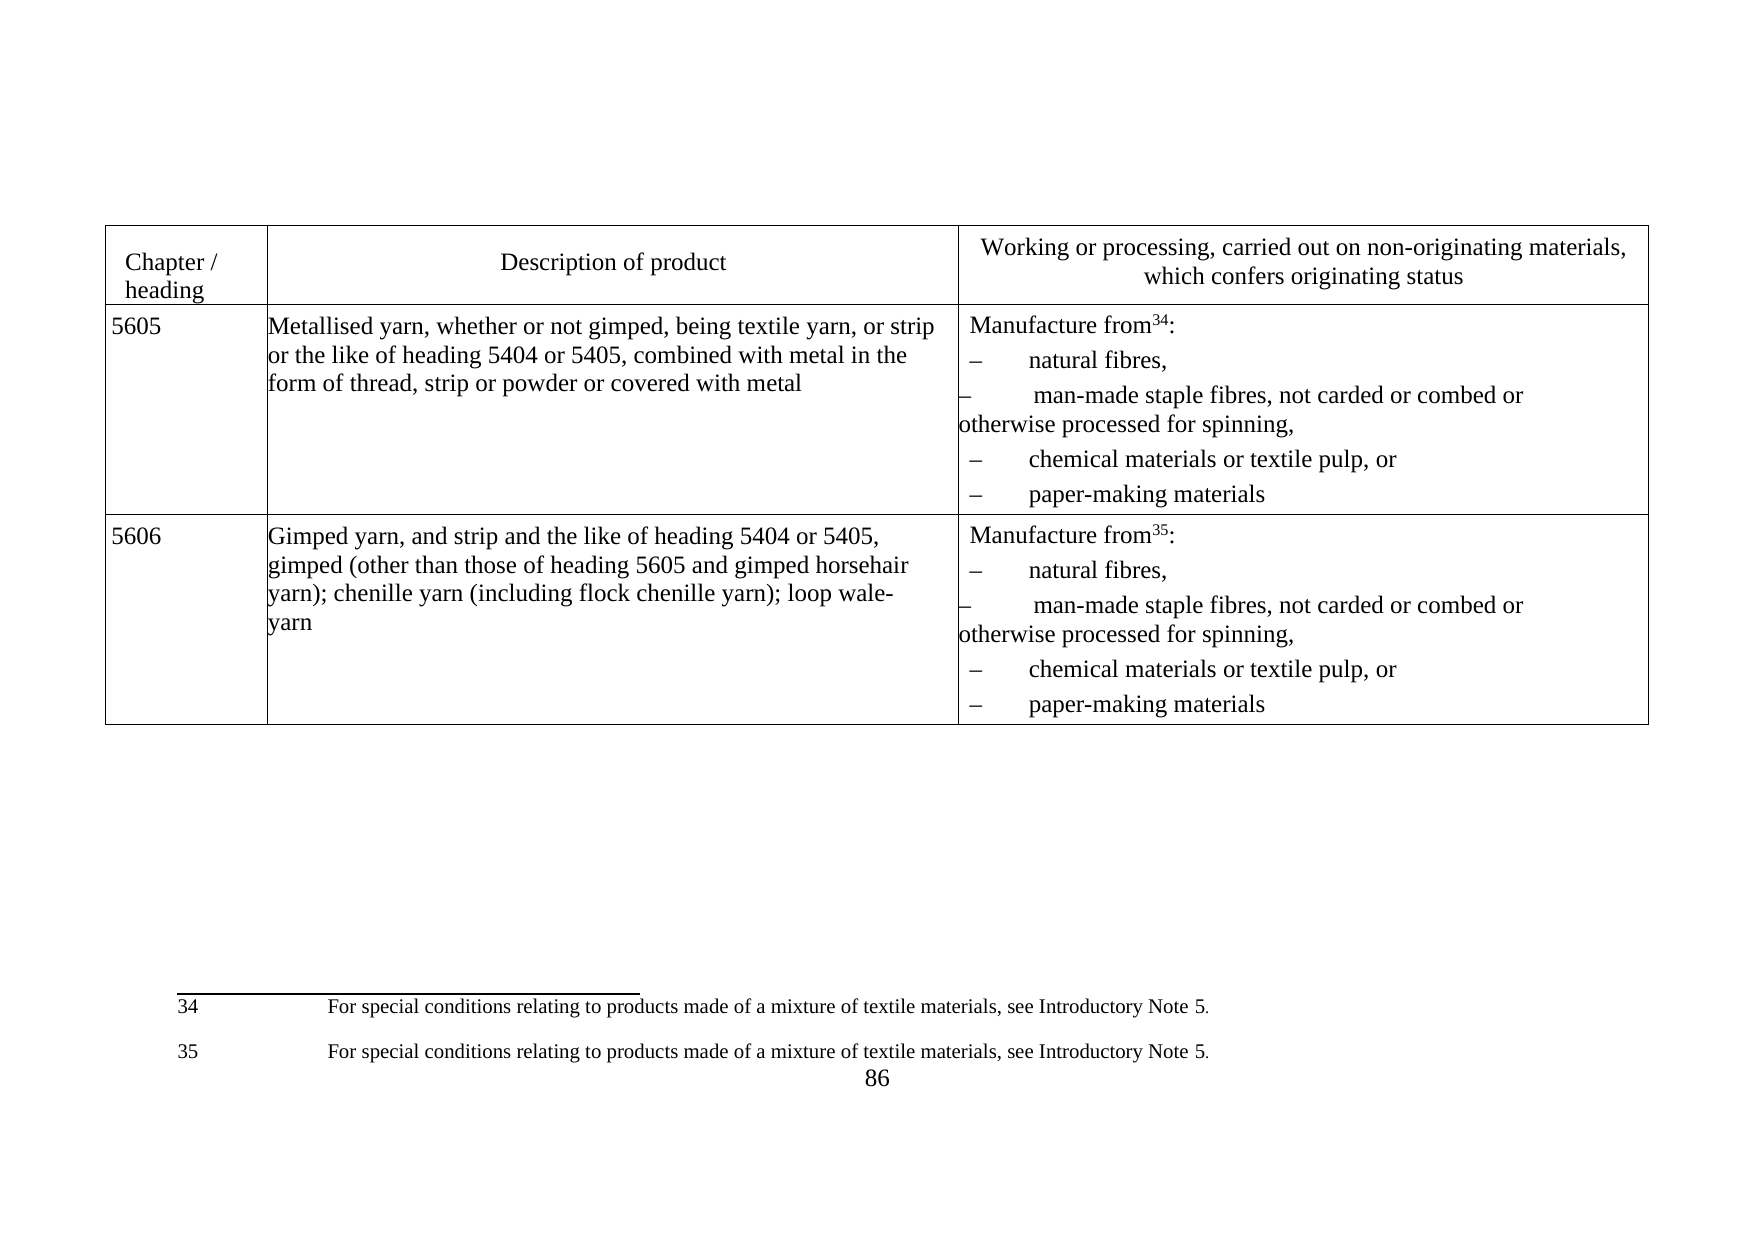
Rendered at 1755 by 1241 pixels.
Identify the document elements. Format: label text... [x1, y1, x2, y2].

table_header Description of product [268, 226, 958, 304]
table_cell Metallised yarn, whether or not gimped, being textile yarn, or strip or the like of heading 5404 or 5405, combined with metal in the form of thread, strip or powder or covered with metal [268, 305, 958, 514]
table_cell Manufacture from: natural fibres, man-made staple fibres, not carded or combed or otherwise processed for spinning, chemical materials or textile pulp, or paper-making materials [959, 515, 1648, 724]
table_cell Manufacture from: natural fibres, man-made staple fibres, not carded or combed or otherwise processed for spinning, chemical materials or textile pulp, or paper-making materials [959, 305, 1648, 514]
table_header Working or processing, carried out on non-originating materials, which confers originating status [959, 226, 1648, 304]
table_header Chapter / heading [106, 226, 267, 304]
table_cell 5606 [106, 515, 267, 724]
table_cell Gimped yarn, and strip and the like of heading 5404 or 5405, gimped (other than those of heading 5605 and gimped horsehair yarn); chenille yarn (including flock chenille yarn); loop wale- yarn [268, 515, 958, 724]
table_cell 5605 [106, 305, 267, 514]
